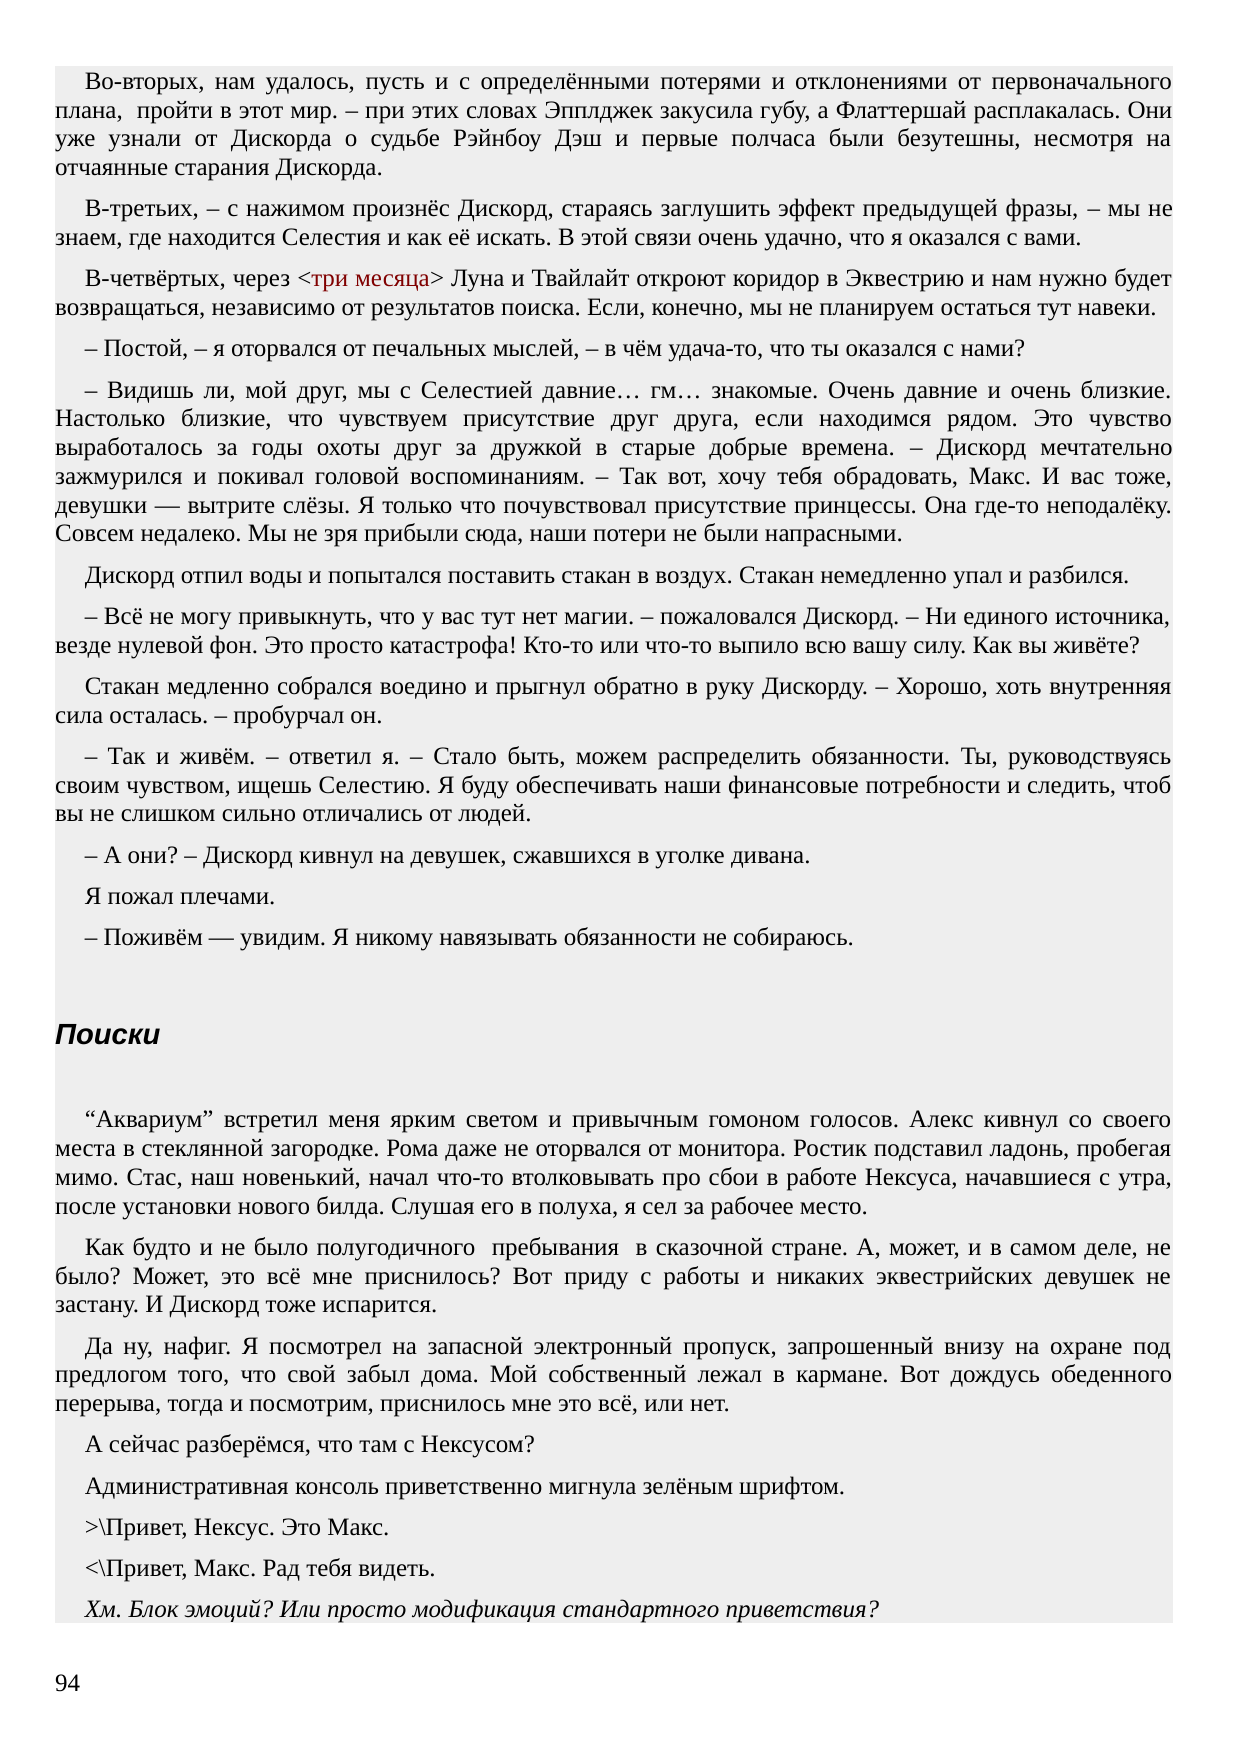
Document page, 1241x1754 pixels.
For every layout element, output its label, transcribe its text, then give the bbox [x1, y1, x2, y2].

text Стакан медленно собрался воедино и прыгнул обратно в руку Дискорду. – Хорошо, хоть внутренняя сила осталась. – пробурчал он. [55, 671, 1173, 728]
text – А они? – Дискорд кивнул на девушек, сжавшихся в уголке дивана. [55, 840, 1173, 868]
text – Видишь ли, мой друг, мы с Селестией давние… гм… знакомые. Очень давние и очень близкие. Настолько близкие, что чувствуем присутствие друг друга, если находимся рядом. Это чувство выработалось за годы охоты друг за дружкой в старые добрые времена. – Дискорд мечтательно зажмурился и покивал головой воспоминаниям. – Так вот, хочу тебя обрадовать, Макс. И вас тоже, девушки — вытрите слёзы. Я только что почувствовал присутствие принцессы. Она где-то неподалёку. Совсем недалеко. Мы не зря прибыли сюда, наши потери не были напрасными. [55, 375, 1173, 547]
text Как будто и не было полугодичного пребывания в сказочной стране. А, может, и в самом деле, не было? Может, это всё мне приснилось? Вот приду с работы и никаких эквестрийских девушек не застану. И Дискорд тоже испарится. [55, 1232, 1173, 1318]
text “Аквариум” встретил меня ярким светом и привычным гомоном голосов. Алекс кивнул со своего места в стеклянной загородке. Рома даже не оторвался от монитора. Ростик подставил ладонь, пробегая мимо. Стас, наш новенький, начал что-то втолковывать про сбои в работе Нексуса, начавшиеся с утра, после установки нового билда. Слушая его в полуха, я сел за рабочее место. [55, 1104, 1173, 1219]
text – Поживём — увидим. Я никому навязывать обязанности не собираюсь. [55, 922, 1173, 951]
text Административная консоль приветственно мигнула зелёным шрифтом. [55, 1471, 1173, 1499]
text Хм. Блок эмоций? Или просто модификация стандартного приветствия? [55, 1594, 1173, 1623]
text <\Привет, Макс. Рад тебя видеть. [55, 1553, 1173, 1582]
text А сейчас разберёмся, что там с Нексусом? [55, 1429, 1173, 1458]
text – Постой, – я оторвался от печальных мыслей, – в чём удача-то, что ты оказался с нами? [55, 333, 1173, 362]
text В-четвёртых, через <три месяца> Луна и Твайлайт откроют коридор в Эквестрию и нам нужно будет возвращаться, независимо от результатов поиска. Если, конечно, мы не планируем остаться тут навеки. [55, 263, 1173, 321]
text Да ну, нафиг. Я посмотрел на запасной электронный пропуск, запрошенный внизу на охране под предлогом того, что свой забыл дома. Мой собственный лежал в кармане. Вот дождусь обеденного перерыва, тогда и посмотрим, приснилось мне это всё, или нет. [55, 1331, 1173, 1417]
text – Всё не могу привыкнуть, что у вас тут нет магии. – пожаловался Дискорд. – Ни единого источника, везде нулевой фон. Это просто катастрофа! Кто-то или что-то выпило всю вашу силу. Как вы живёте? [55, 601, 1173, 658]
text В-третьих, – с нажимом произнёс Дискорд, стараясь заглушить эффект предыдущей фразы, – мы не знаем, где находится Селестия и как её искать. В этой связи очень удачно, что я оказался с вами. [55, 193, 1173, 251]
subtitle Поиски [55, 1017, 1173, 1051]
text >\Привет, Нексус. Это Макс. [55, 1512, 1173, 1541]
text Я пожал плечами. [55, 881, 1173, 910]
text – Так и живём. – ответил я. – Стало быть, можем распределить обязанности. Ты, руководствуясь своим чувством, ищешь Селестию. Я буду обеспечивать наши финансовые потребности и следить, чтоб вы не слишком сильно отличались от людей. [55, 741, 1173, 827]
text Дискорд отпил воды и попытался поставить стакан в воздух. Стакан немедленно упал и разбился. [55, 560, 1173, 588]
text Во-вторых, нам удалось, пусть и с определёнными потерями и отклонениями от первоначального плана, пройти в этот мир. – при этих словах Эпплджек закусила губу, а Флаттершай расплакалась. Они уже узнали от Дискорда о судьбе Рэйнбоу Дэш и первые полчаса были безутешны, несмотря на отчаянные старания Дискорда. [55, 66, 1173, 181]
